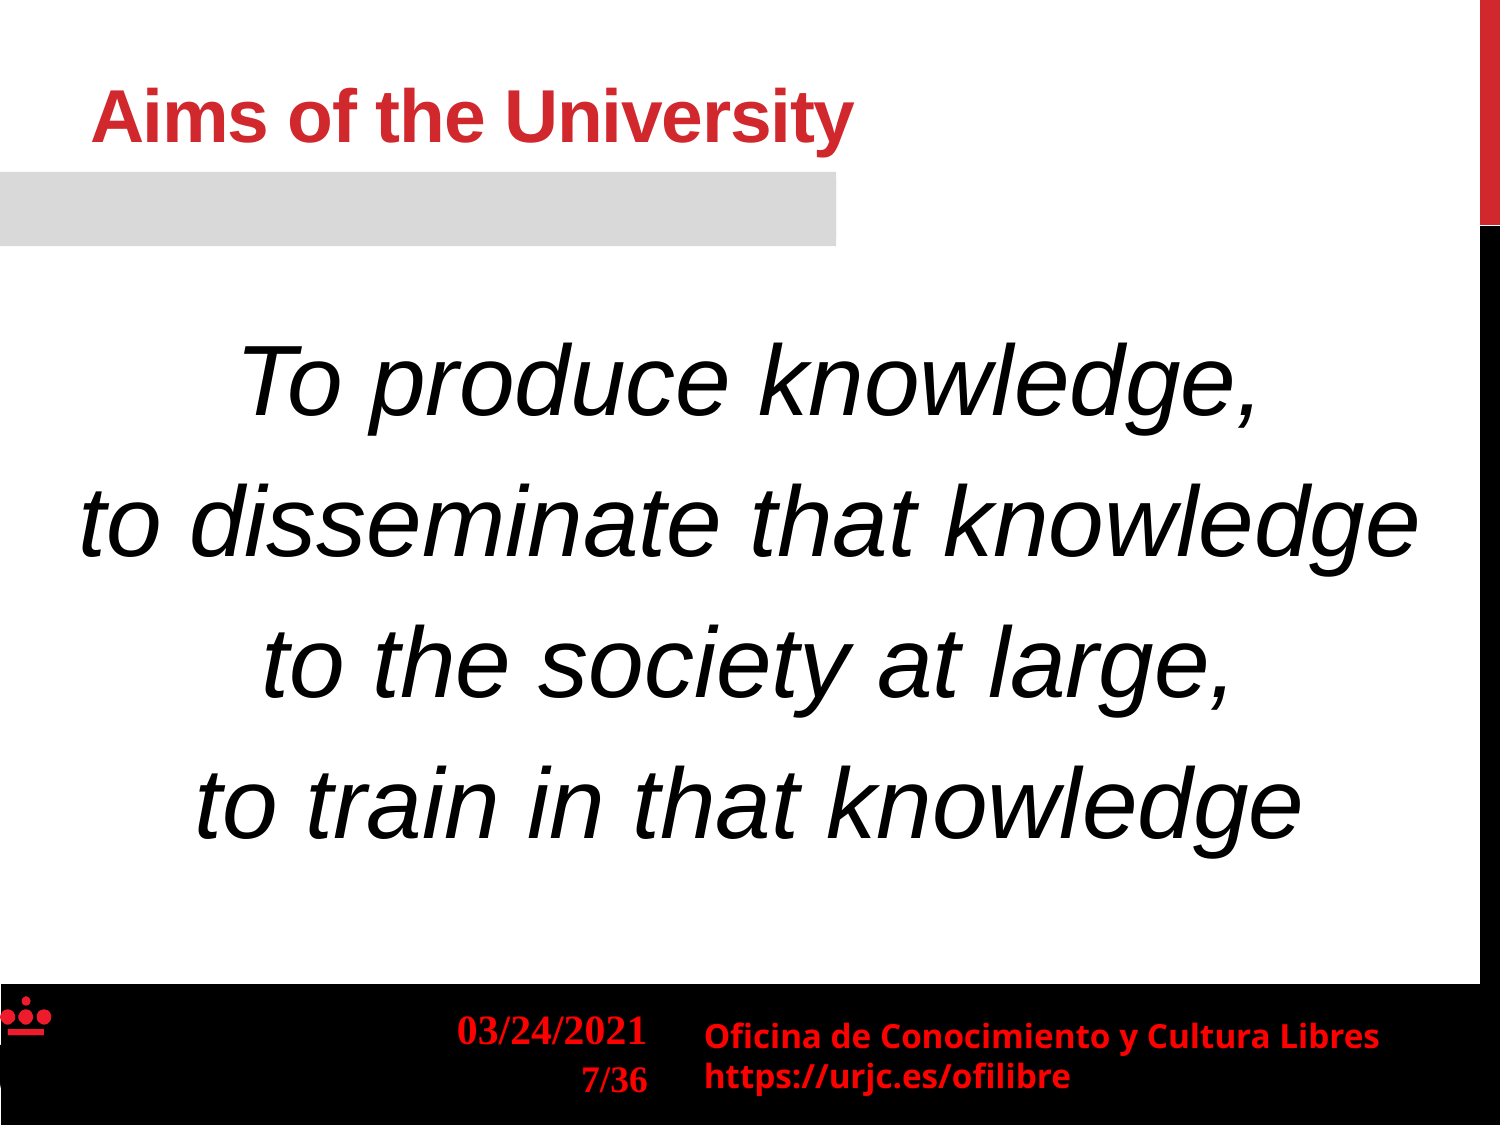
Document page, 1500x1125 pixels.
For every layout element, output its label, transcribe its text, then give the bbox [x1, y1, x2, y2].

text_box [0, 171, 837, 238]
title [75, 15, 1425, 172]
text_box Aims of the University [0, 24, 1326, 172]
text_box To produce knowledge, to disseminate that knowledge to the society at large, to train in that knowledge [30, 317, 1471, 945]
